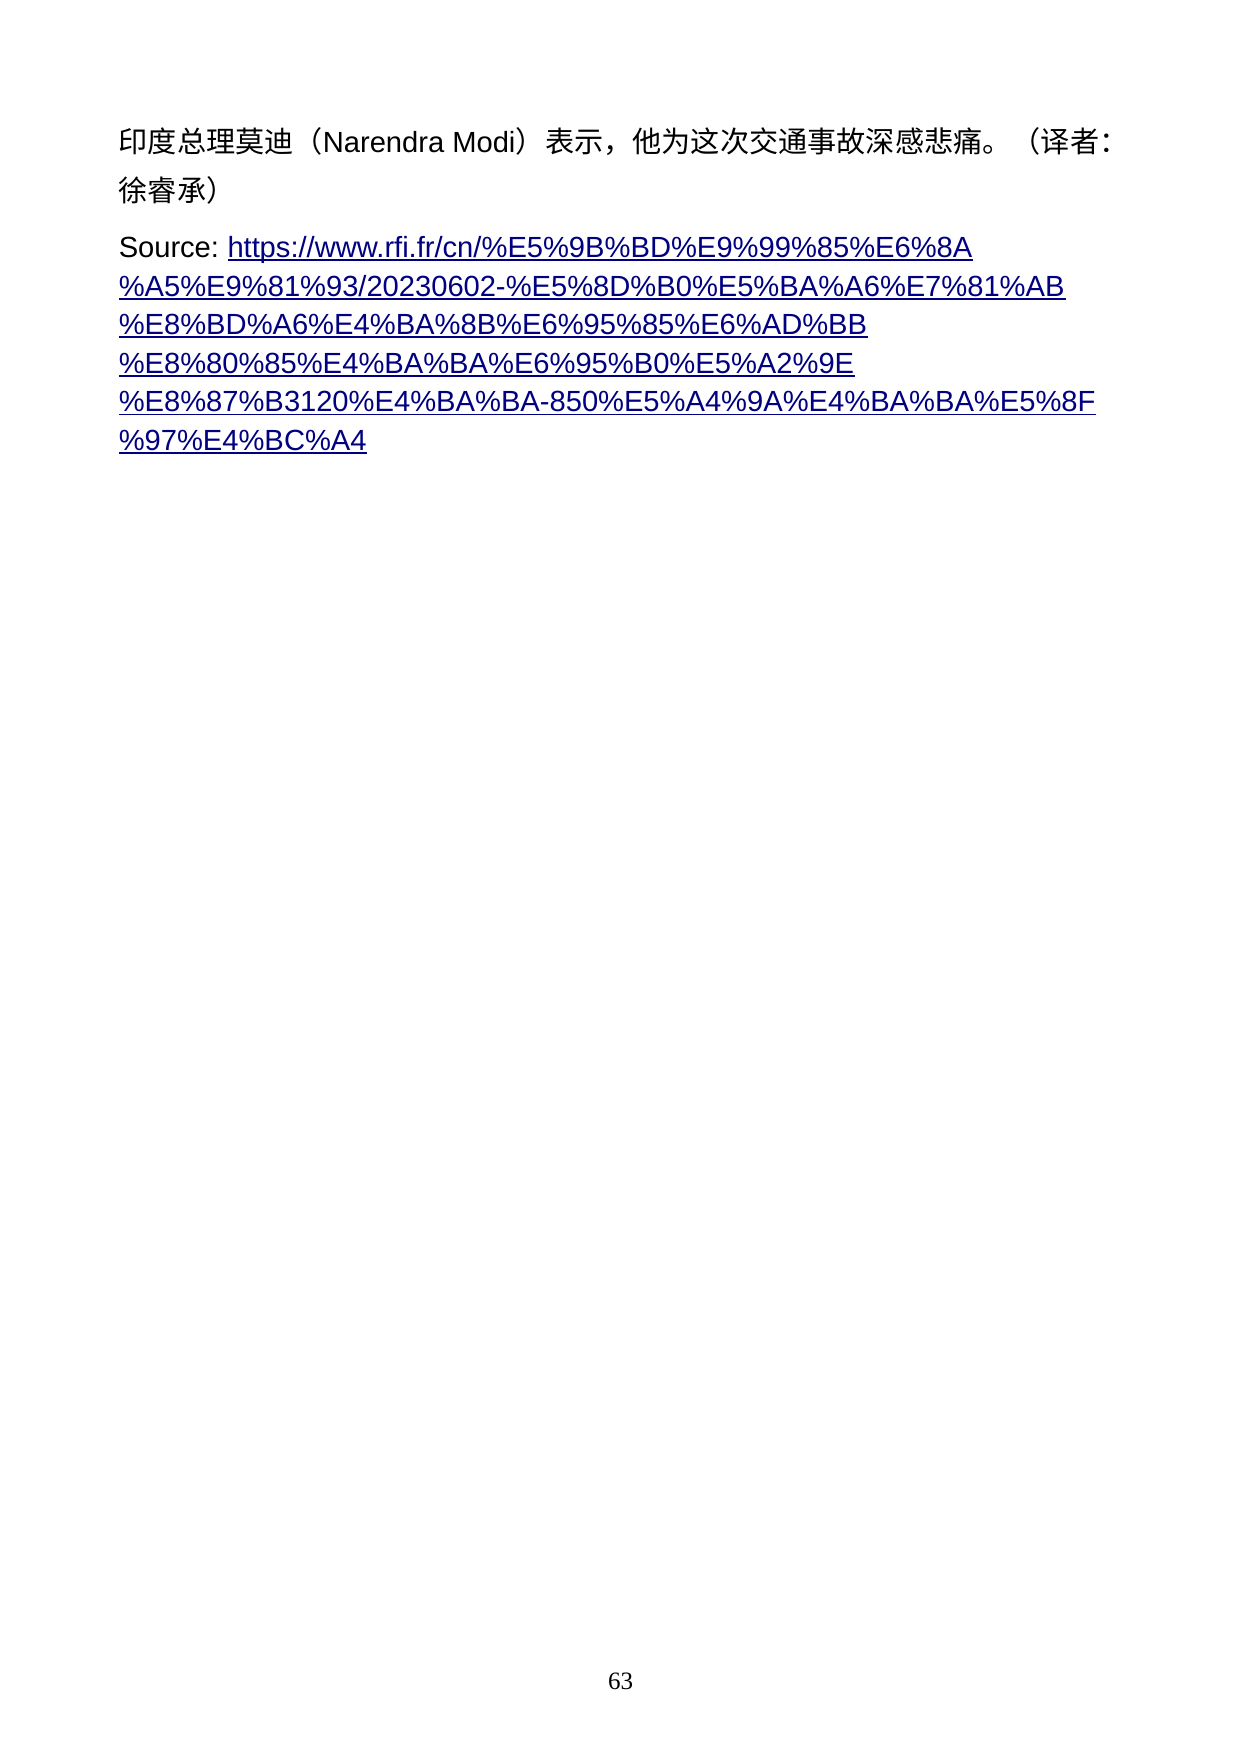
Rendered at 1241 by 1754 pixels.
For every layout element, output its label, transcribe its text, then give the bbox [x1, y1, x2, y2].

text 印度总理莫迪（Narendra Modi）表示，他为这次交通事故深感悲痛。（译者：徐睿承） [118, 118, 1122, 209]
text Source: https://www.rfi.fr/cn/%E5%9B%BD%E9%99%85%E6%8A%A5%E9%81%93/20230602-%E5%8D%B0%E5%BA%A6%E7%81%AB%E8%BD%A6%E4%BA%8B%E6%95%85%E6%AD%BB%E8%80%85%E4%BA%BA%E6%95%B0%E5%A2%9E%E8%87%B3120%E4%BA%BA-850%E5%A4%9A%E4%BA%BA%E5%8F%97%E4%BC%A4 [118, 230, 1122, 456]
